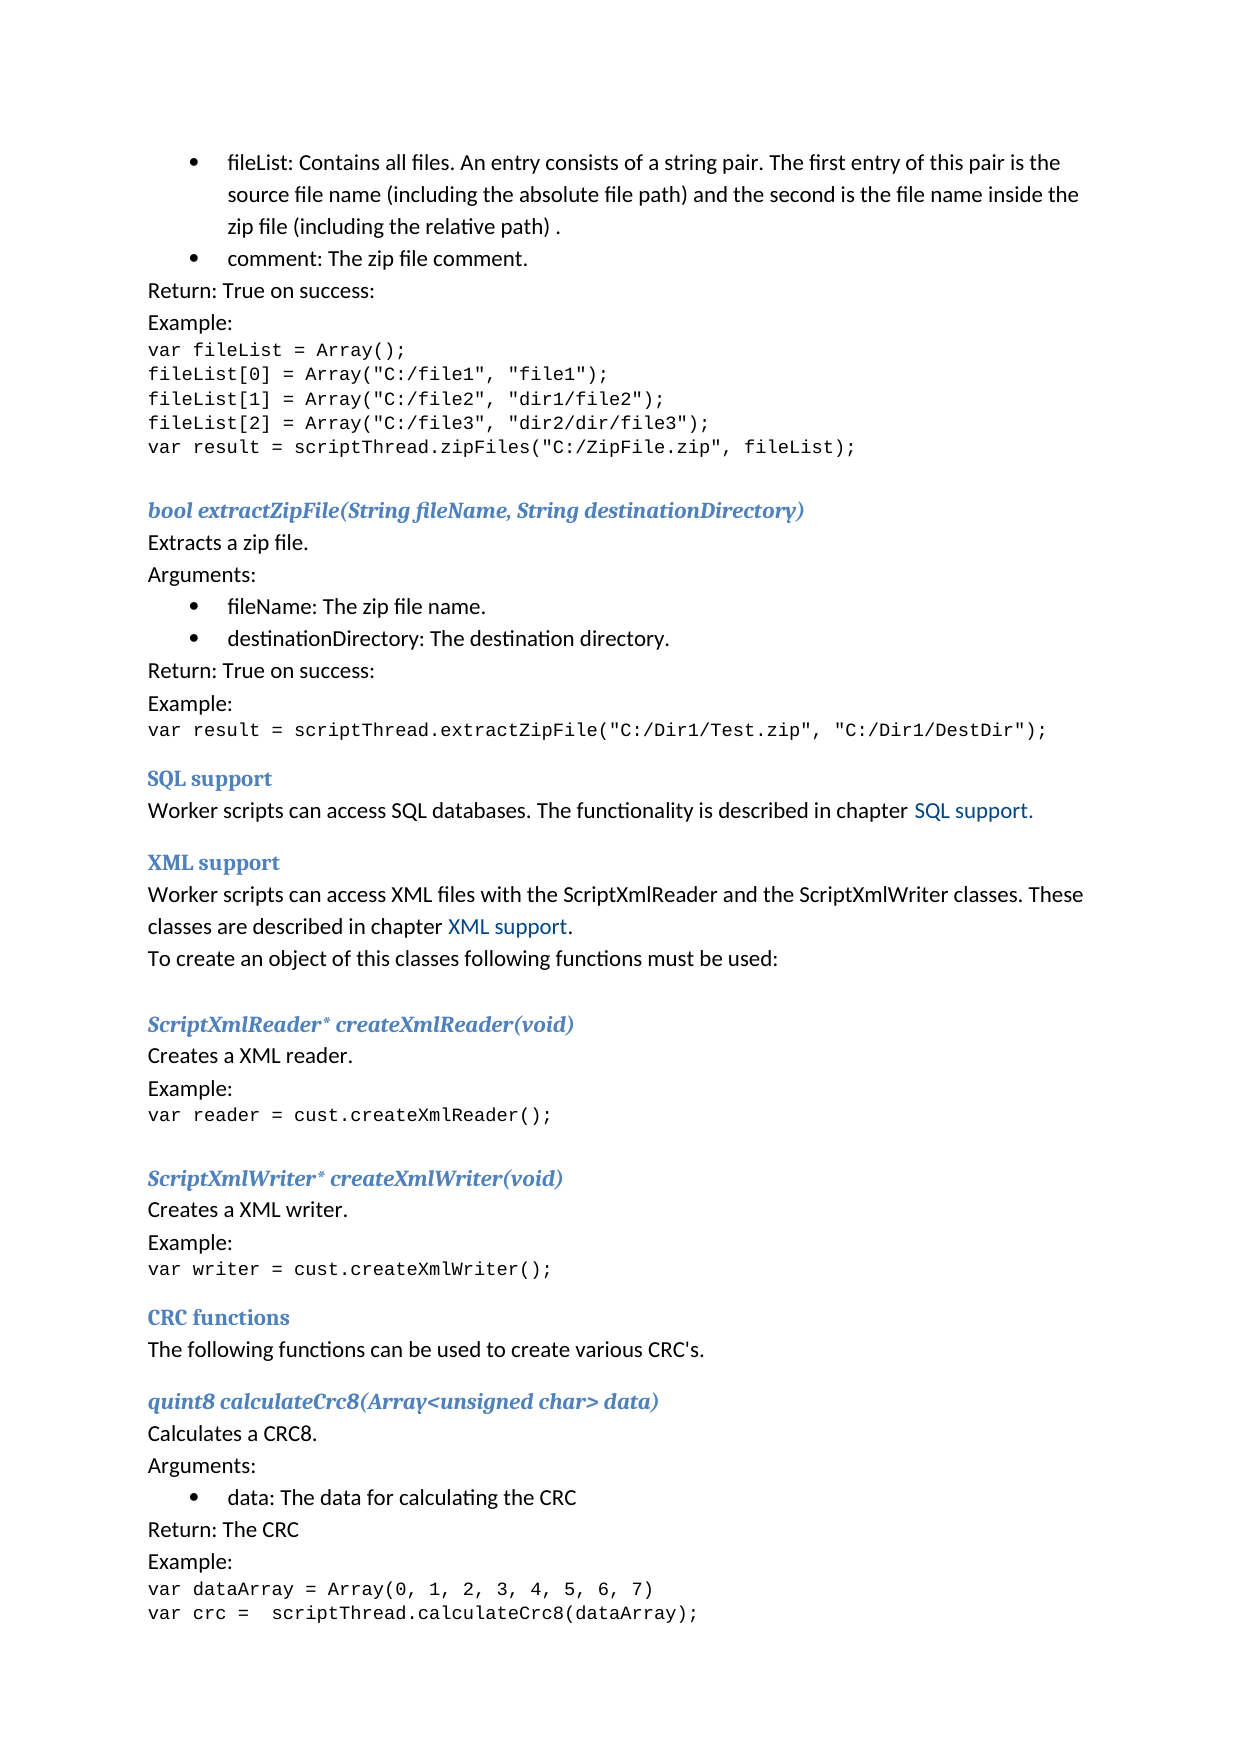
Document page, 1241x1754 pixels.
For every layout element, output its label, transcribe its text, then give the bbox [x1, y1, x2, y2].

text Extracts a zip file. [148, 528, 1093, 556]
text Example: [148, 1074, 1093, 1102]
text Return: True on success: [148, 276, 1093, 304]
list fileName: The zip file name. [190, 592, 1093, 620]
list data: The data for calculating the CRC [190, 1483, 1093, 1511]
subtitle bool extractZipFile(String fileName, String destinationDirectory) [148, 498, 1093, 524]
text To create an object of this classes following functions must be used: [148, 944, 1093, 972]
subtitle quint8 calculateCrc8(Array<unsigned char> data) [148, 1388, 1093, 1415]
list comment: The zip file comment. [190, 244, 1093, 272]
text fileList[2] = Array("C:/file3", "dir2/dir/file3"); [148, 414, 1093, 435]
subtitle ScriptXmlReader* createXmlReader(void) [148, 1011, 1093, 1038]
text Creates a XML reader. [148, 1042, 1093, 1069]
text Calculates a CRC8. [148, 1419, 1093, 1447]
subtitle CRC functions [148, 1305, 1093, 1332]
text Return: The CRC [148, 1515, 1093, 1543]
text Arguments: [148, 560, 1093, 588]
text var dataArray = Array(0, 1, 2, 3, 4, 5, 6, 7) [148, 1579, 1093, 1601]
text fileList[0] = Array("C:/file1", "file1"); [148, 365, 1093, 386]
text Worker scripts can access SQL databases. The functionality is described in chapter SQL support. [148, 796, 1093, 824]
text Example: [148, 308, 1093, 337]
text var writer = cust.createXmlWriter(); [148, 1260, 1093, 1281]
text var reader = cust.createXmlReader(); [148, 1106, 1093, 1127]
list fileList: Contains all files. An entry consists of a string pair. The first entry of this pair is the source file name (including the absolute file path) and the second is the file name inside the zip file (including the relative path) . [190, 148, 1093, 240]
text Worker scripts can access XML files with the ScriptXmlReader and the ScriptXmlWriter classes. These classes are described in chapter XML support. [148, 880, 1093, 940]
text var result = scriptThread.zipFiles("C:/ZipFile.zip", fileList); [148, 438, 1093, 459]
text fileList[1] = Array("C:/file2", "dir1/file2"); [148, 389, 1093, 411]
text var fileList = Array(); [148, 341, 1093, 362]
text Return: True on success: [148, 657, 1093, 685]
text var crc = scriptThread.calculateCrc8(dataArray); [148, 1604, 1093, 1625]
list destinationDirectory: The destination directory. [190, 624, 1093, 652]
text The following functions can be used to create various CRC's. [148, 1335, 1093, 1363]
text var result = scriptThread.extractZipFile("C:/Dir1/Test.zip", "C:/Dir1/DestDir"); [148, 721, 1093, 742]
subtitle ScriptXmlWriter* createXmlWriter(void) [148, 1165, 1093, 1192]
subtitle XML support [148, 849, 1093, 876]
text Example: [148, 1547, 1093, 1575]
text Example: [148, 1228, 1093, 1256]
subtitle SQL support [148, 766, 1093, 793]
text Example: [148, 689, 1093, 717]
text Arguments: [148, 1451, 1093, 1479]
text Creates a XML writer. [148, 1196, 1093, 1224]
